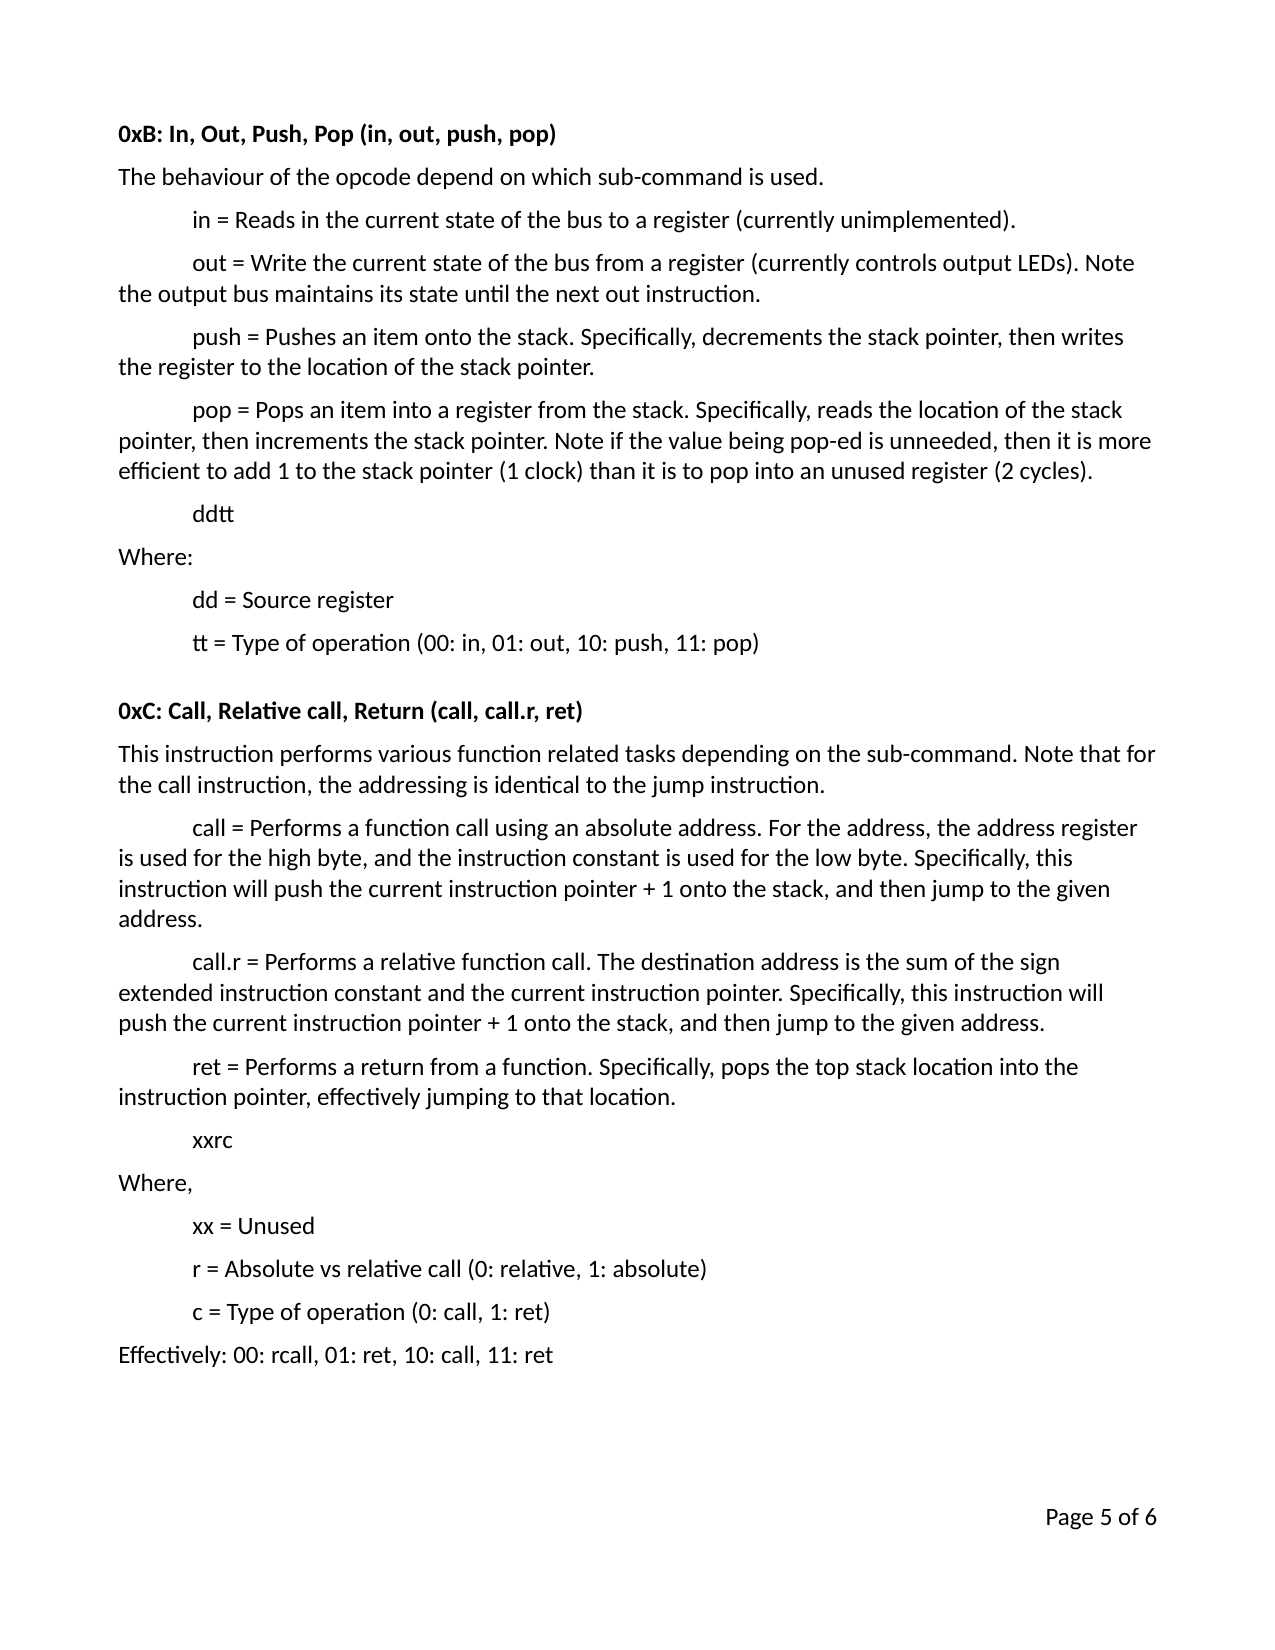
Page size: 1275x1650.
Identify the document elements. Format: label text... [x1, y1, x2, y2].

text ret = Performs a return from a function. Specifically, pops the top stack location into the instruction pointer, effectively jumping to that location. [118, 1051, 1157, 1112]
subtitle 0xB: In, Out, Push, Pop (in, out, push, pop) [118, 118, 1157, 149]
text c = Type of operation (0: call, 1: ret) [118, 1296, 1157, 1327]
text call.r = Performs a relative function call. The destination address is the sum of the sign extended instruction constant and the current instruction pointer. Specifically, this instruction will push the current instruction pointer + 1 onto the stack, and then jump to the given address. [118, 947, 1157, 1038]
text r = Absolute vs relative call (0: relative, 1: absolute) [118, 1253, 1157, 1284]
text dd = Source register [118, 584, 1157, 615]
text tt = Type of operation (00: in, 01: out, 10: push, 11: pop) [118, 627, 1157, 658]
text push = Pushes an item onto the stack. Specifically, decrements the stack pointer, then writes the register to the location of the stack pointer. [118, 321, 1157, 382]
text ddtt [118, 498, 1157, 529]
text This instruction performs various function related tasks depending on the sub-command. Note that for the call instruction, the addressing is identical to the jump instruction. [118, 738, 1157, 799]
text out = Write the current state of the bus from a register (currently controls output LEDs). Note the output bus maintains its state until the next out instruction. [118, 247, 1157, 308]
text Where, [118, 1167, 1157, 1198]
subtitle 0xC: Call, Relative call, Return (call, call.r, ret) [118, 695, 1157, 726]
text Where: [118, 541, 1157, 572]
text xxrc [118, 1124, 1157, 1155]
text pop = Pops an item into a register from the stack. Specifically, reads the location of the stack pointer, then increments the stack pointer. Note if the value being pop-ed is unneeded, then it is more efficient to add 1 to the stack pointer (1 clock) than it is to pop into an unused register (2 cycles). [118, 394, 1157, 486]
text xx = Unused [118, 1210, 1157, 1241]
text The behaviour of the opcode depend on which sub-command is used. [118, 161, 1157, 192]
text Effectively: 00: rcall, 01: ret, 10: call, 11: ret [118, 1339, 1157, 1370]
text call = Performs a function call using an absolute address. For the address, the address register is used for the high byte, and the instruction constant is used for the low byte. Specifically, this instruction will push the current instruction pointer + 1 onto the stack, and then jump to the given address. [118, 812, 1157, 934]
text in = Reads in the current state of the bus to a register (currently unimplemented). [118, 204, 1157, 235]
